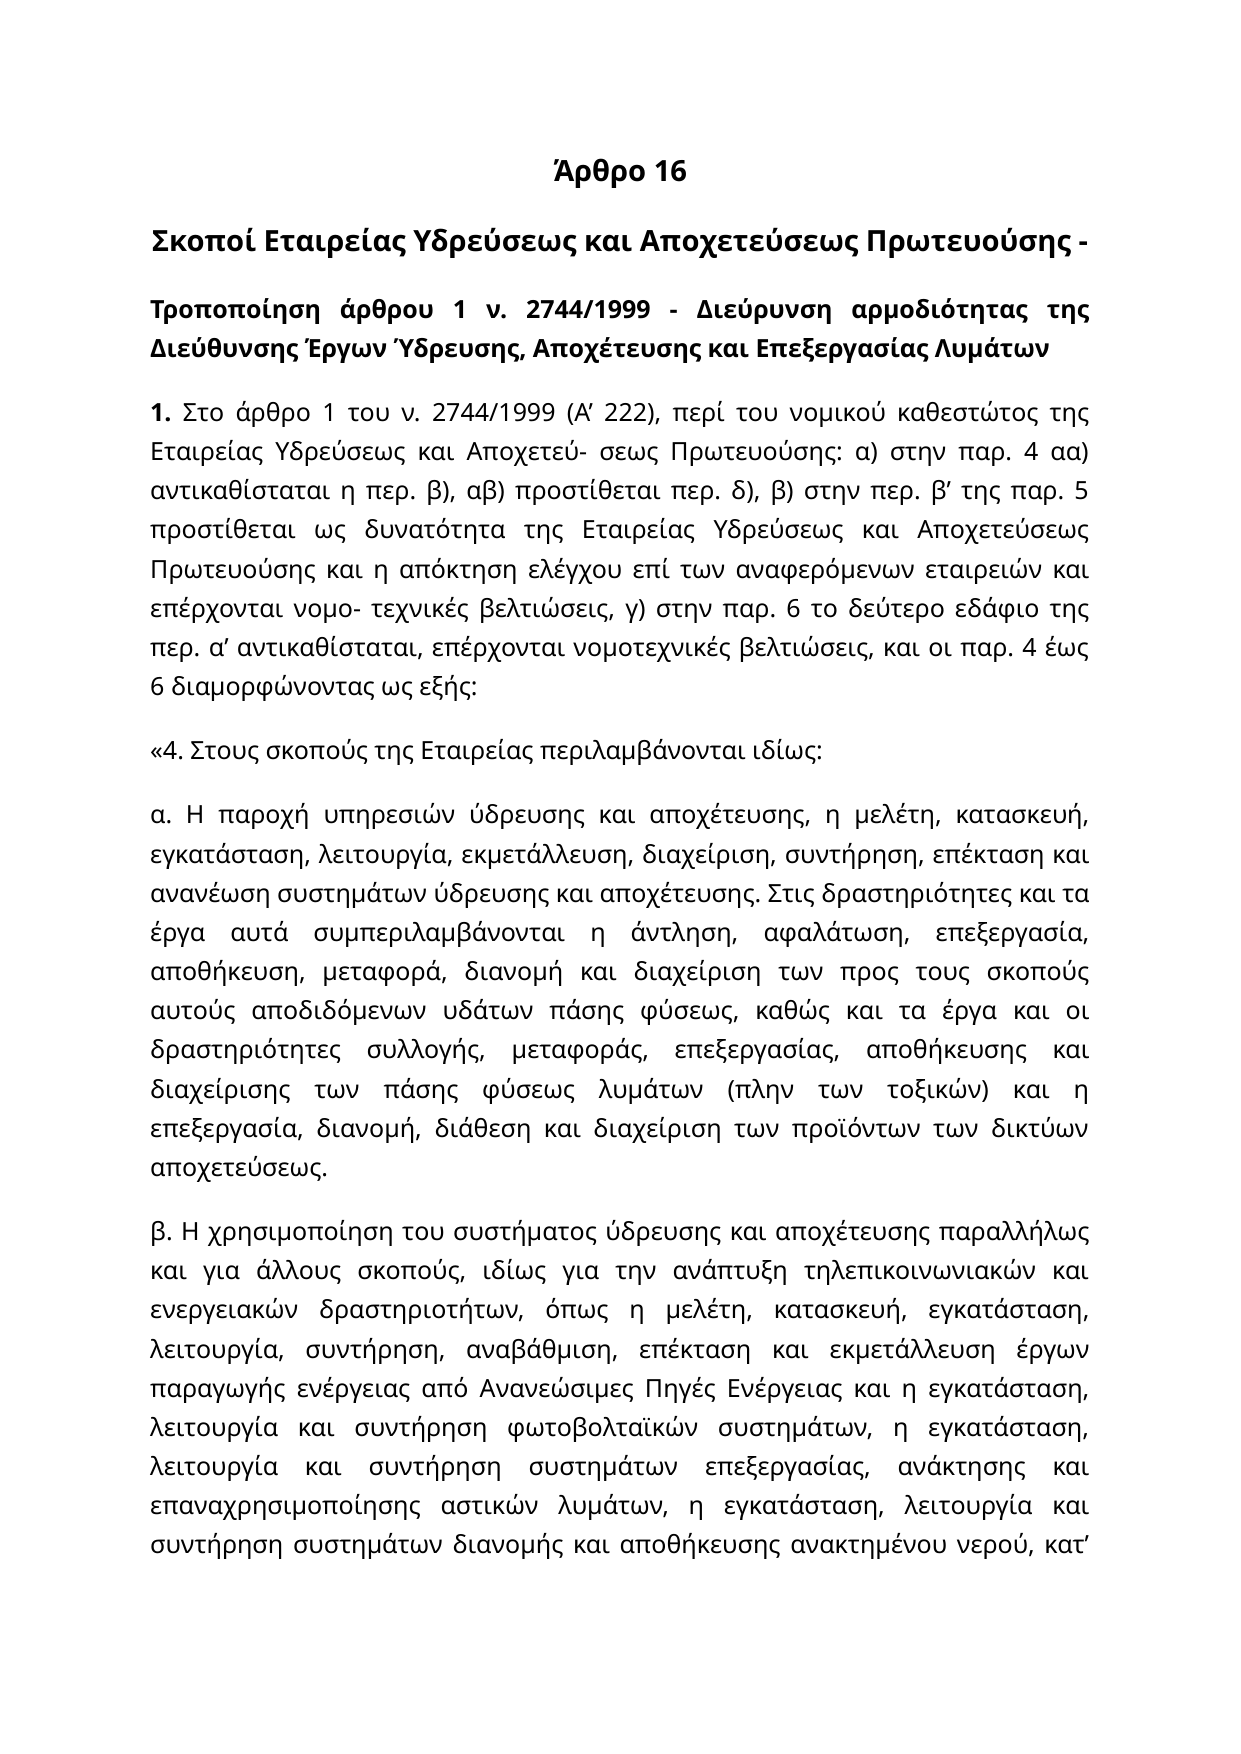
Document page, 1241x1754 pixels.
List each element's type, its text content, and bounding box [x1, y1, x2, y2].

text β. Η χρησιμοποίηση του συστήματος ύδρευσης και αποχέτευσης παραλλήλως και για άλλους σκοπούς, ιδίως για την ανάπτυξη τηλεπικοινωνιακών και ενεργειακών δραστηριοτήτων, όπως η μελέτη, κατασκευή, εγκατάσταση, λειτουργία, συντήρηση, αναβάθμιση, επέκταση και εκμετάλλευση έργων παραγωγής ενέργειας από Ανανεώσιμες Πηγές Ενέργειας και η εγκατάσταση, λειτουργία και συντήρηση φωτοβολταϊκών συστημάτων, η εγκατάσταση, λειτουργία και συντήρηση συστημάτων επεξεργασίας, ανάκτησης και επαναχρησιμοποίησης αστικών λυμάτων, η εγκατάσταση, λειτουργία και συντήρηση συστημάτων διανομής και αποθήκευσης ανακτημένου νερού, κατ’ [150, 1214, 1090, 1561]
text 1. Στο άρθρο 1 του ν. 2744/1999 (Α’ 222), περί του νομικού καθεστώτος της Εταιρείας Υδρεύσεως και Αποχετεύ- σεως Πρωτευούσης: α) στην παρ. 4 αα) αντικαθίσταται η περ. β), αβ) προστίθεται περ. δ), β) στην περ. β’ της παρ. 5 προστίθεται ως δυνατότητα της Εταιρείας Υδρεύσεως και Αποχετεύσεως Πρωτευούσης και η απόκτηση ελέγχου επί των αναφερόμενων εταιρειών και επέρχονται νομο- τεχνικές βελτιώσεις, γ) στην παρ. 6 το δεύτερο εδάφιο της περ. α’ αντικαθίσταται, επέρχονται νομοτεχνικές βελτιώσεις, και οι παρ. 4 έως 6 διαμορφώνοντας ως εξής: [150, 394, 1090, 703]
subtitle Σκοποί Εταιρείας Υδρεύσεως και Αποχετεύσεως Πρωτευούσης - [150, 221, 1090, 260]
text «4. Στους σκοπούς της Εταιρείας περιλαμβάνονται ιδίως: [150, 733, 1090, 767]
text α. Η παροχή υπηρεσιών ύδρευσης και αποχέτευσης, η μελέτη, κατασκευή, εγκατάσταση, λειτουργία, εκμετάλλευση, διαχείριση, συντήρηση, επέκταση και ανανέωση συστημάτων ύδρευσης και αποχέτευσης. Στις δραστηριότητες και τα έργα αυτά συμπεριλαμβάνονται η άντληση, αφαλάτωση, επεξεργασία, αποθήκευση, μεταφορά, διανομή και διαχείριση των προς τους σκοπούς αυτούς αποδιδόμενων υδάτων πάσης φύσεως, καθώς και τα έργα και οι δραστηριότητες συλλογής, μεταφοράς, επεξεργασίας, αποθήκευσης και διαχείρισης των πάσης φύσεως λυμάτων (πλην των τοξικών) και η επεξεργασία, διανομή, διάθεση και διαχείριση των προϊόντων των δικτύων αποχετεύσεως. [150, 797, 1090, 1184]
text Τροποποίηση άρθρου 1 ν. 2744/1999 - Διεύρυνση αρμοδιότητας της Διεύθυνσης Έργων Ύδρευσης, Αποχέτευσης και Επεξεργασίας Λυμάτων [150, 291, 1090, 364]
subtitle Άρθρο 16 [150, 150, 1090, 190]
